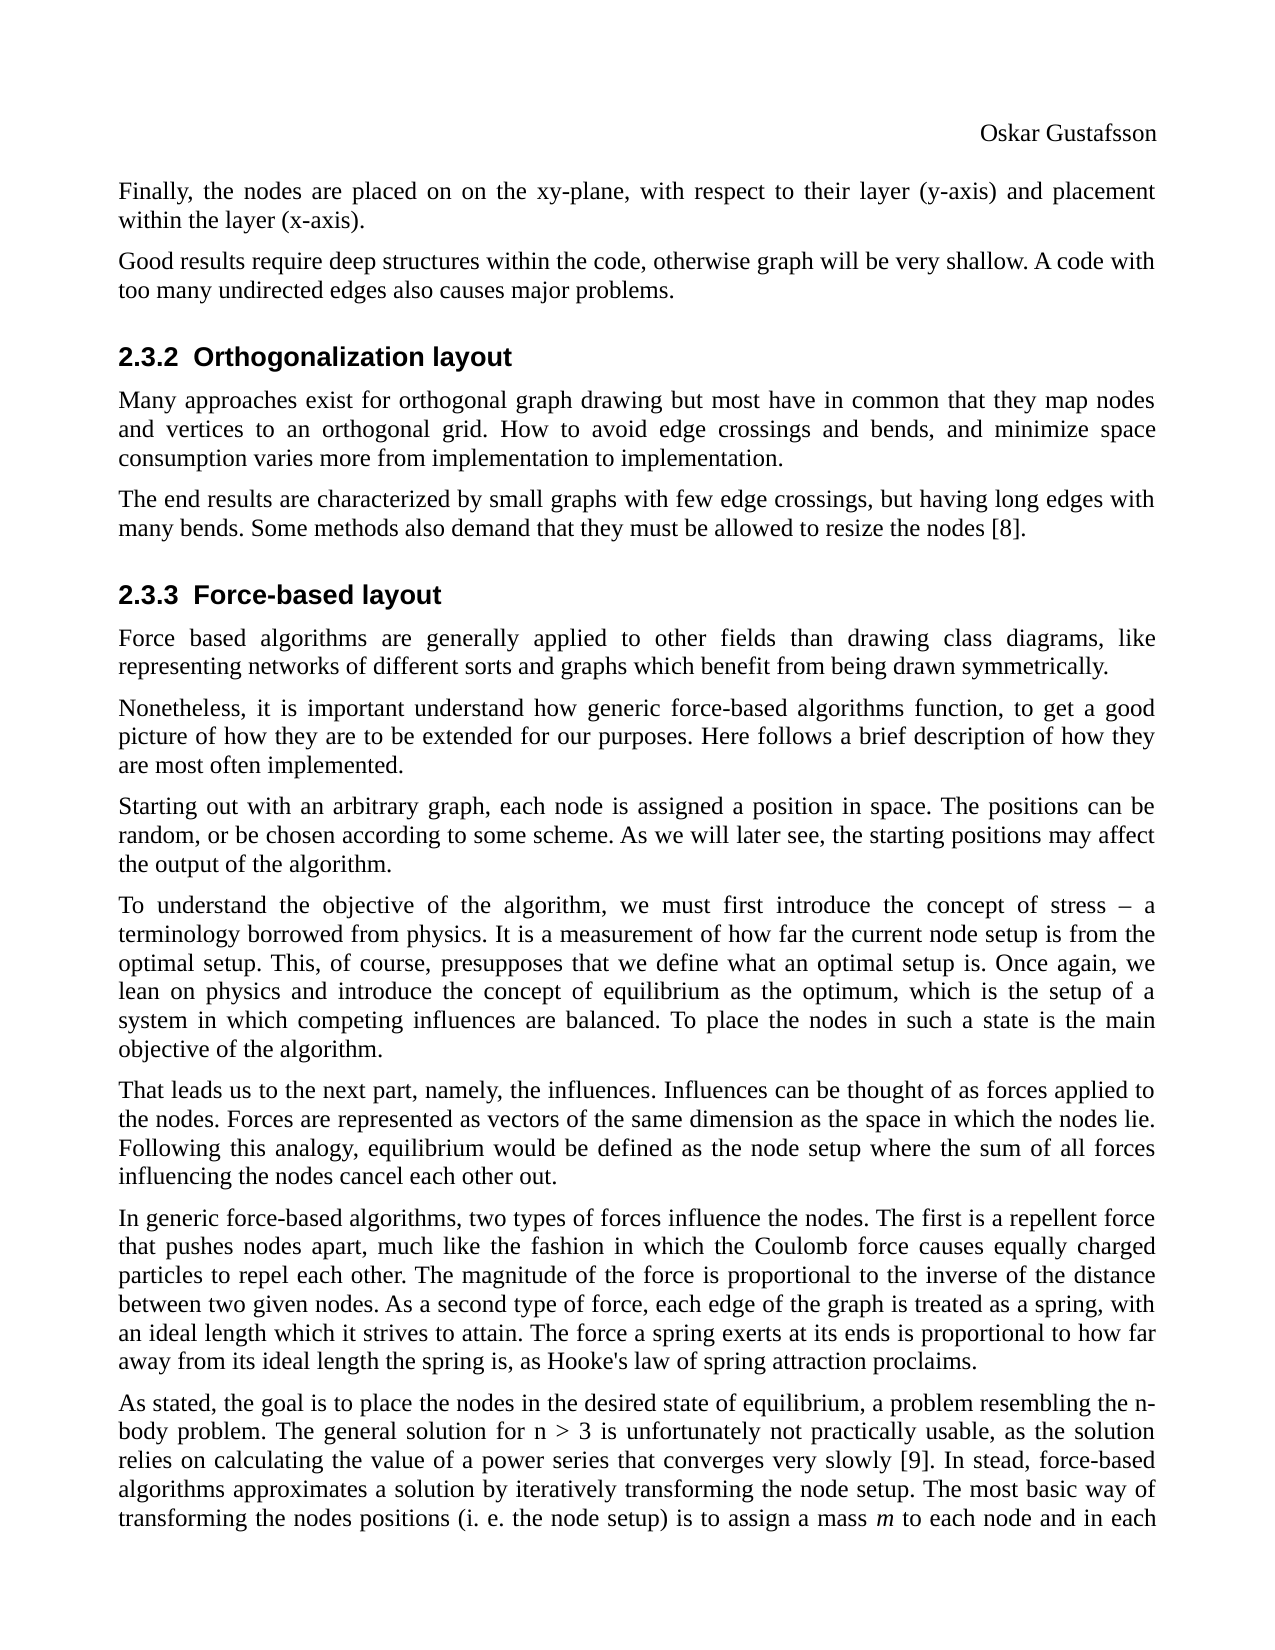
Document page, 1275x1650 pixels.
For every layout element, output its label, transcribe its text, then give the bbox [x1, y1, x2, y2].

text Many approaches exist for orthogonal graph drawing but most have in common that they map nodes and vertices to an orthogonal grid. How to avoid edge crossings and bends, and minimize space consumption varies more from implementation to implementation. [118, 385, 1157, 471]
text To understand the objective of the algorithm, we must first introduce the concept of stress – a terminology borrowed from physics. It is a measurement of how far the current node setup is from the optimal setup. This, of course, presupposes that we define what an optimal setup is. Once again, we lean on physics and introduce the concept of equilibrium as the optimum, which is the setup of a system in which competing influences are balanced. To place the nodes in such a state is the main objective of the algorithm. [118, 890, 1157, 1063]
text Nonetheless, it is important understand how generic force-based algorithms function, to get a good picture of how they are to be extended for our purposes. Here follows a brief description of how they are most often implemented. [118, 693, 1157, 779]
text Finally, the nodes are placed on on the xy-plane, with respect to their layer (y-axis) and placement within the layer (x-axis). [118, 176, 1157, 234]
text In generic force-based algorithms, two types of forces influence the nodes. The first is a repellent force that pushes nodes apart, much like the fashion in which the Coulomb force causes equally charged particles to repel each other. The magnitude of the force is proportional to the inverse of the distance between two given nodes. As a second type of force, each edge of the graph is treated as a spring, with an ideal length which it strives to attain. The force a spring exerts at its ends is proportional to how far away from its ideal length the spring is, as Hooke's law of spring attraction proclaims. [118, 1203, 1157, 1375]
text Force based algorithms are generally applied to other fields than drawing class diagrams, like representing networks of different sorts and graphs which benefit from being drawn symmetrically. [118, 623, 1157, 680]
subtitle Force-based layout [118, 579, 1157, 610]
text As stated, the goal is to place the nodes in the desired state of equilibrium, a problem resembling the n-body problem. The general solution for n > 3 is unfortunately not practically usable, as the solution relies on calculating the value of a power series that converges very slowly [9]. In stead, force-based algorithms approximates a solution by iteratively transforming the node setup. The most basic way of transforming the nodes positions (i. e. the node setup) is to assign a mass m to each node and in each [118, 1388, 1157, 1531]
text Good results require deep structures within the code, otherwise graph will be very shallow. A code with too many undirected edges also causes major problems. [118, 246, 1157, 304]
subtitle Orthogonalization layout [118, 341, 1157, 373]
text That leads us to the next part, namely, the influences. Influences can be thought of as forces applied to the nodes. Forces are represented as vectors of the same dimension as the space in which the nodes lie. Following this analogy, equilibrium would be defined as the node setup where the sum of all forces influencing the nodes cancel each other out. [118, 1075, 1157, 1190]
text Starting out with an arbitrary graph, each node is assigned a position in space. The positions can be random, or be chosen according to some scheme. As we will later see, the starting positions may affect the output of the algorithm. [118, 791, 1157, 878]
text The end results are characterized by small graphs with few edge crossings, but having long edges with many bends. Some methods also demand that they must be allowed to resize the nodes [8]. [118, 484, 1157, 541]
